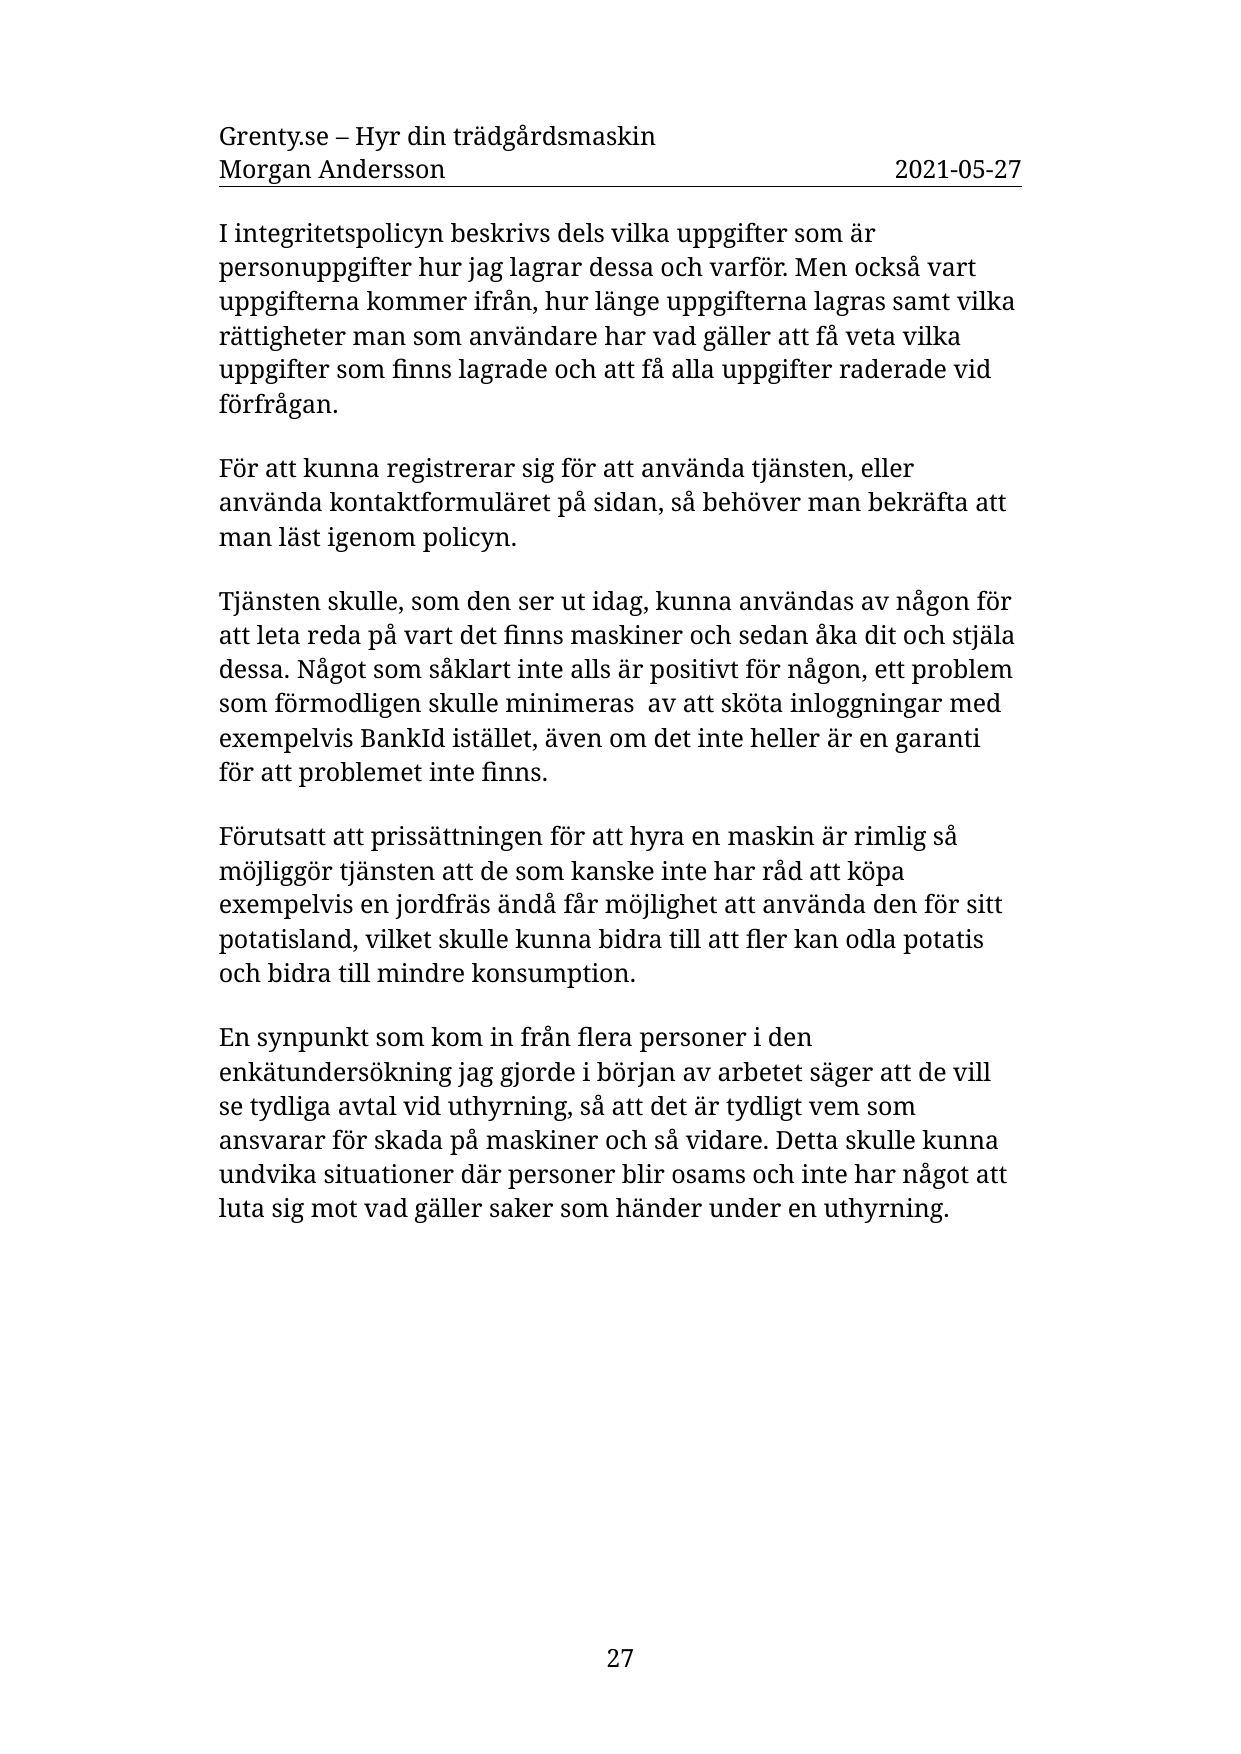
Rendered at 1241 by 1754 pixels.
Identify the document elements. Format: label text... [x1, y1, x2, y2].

text Förutsatt att prissättningen för att hyra en maskin är rimlig så möjliggör tjänsten att de som kanske inte har råd att köpa exempelvis en jordfräs ändå får möjlighet att använda den för sitt potatisland, vilket skulle kunna bidra till att fler kan odla potatis och bidra till mindre konsumption. [218, 819, 1022, 989]
text Tjänsten skulle, som den ser ut idag, kunna användas av någon för att leta reda på vart det finns maskiner och sedan åka dit och stjäla dessa. Något som såklart inte alls är positivt för någon, ett problem som förmodligen skulle minimeras av att sköta inloggningar med exempelvis BankId istället, även om det inte heller är en garanti för att problemet inte finns. [218, 584, 1022, 788]
text För att kunna registrerar sig för att använda tjänsten, eller använda kontaktformuläret på sidan, så behöver man bekräfta att man läst igenom policyn. [218, 451, 1022, 553]
text En synpunkt som kom in från flera personer i den enkätundersökning jag gjorde i början av arbetet säger att de vill se tydliga avtal vid uthyrning, så att det är tydligt vem som ansvarar för skada på maskiner och så vidare. Detta skulle kunna undvika situationer där personer blir osams och inte har något att luta sig mot vad gäller saker som händer under en uthyrning. [218, 1020, 1022, 1224]
text I integritetspolicyn beskrivs dels vilka uppgifter som är personuppgifter hur jag lagrar dessa och varför. Men också vart uppgifterna kommer ifrån, hur länge uppgifterna lagras samt vilka rättigheter man som användare har vad gäller att få veta vilka uppgifter som finns lagrade och att få alla uppgifter raderade vid förfrågan. [218, 216, 1022, 420]
